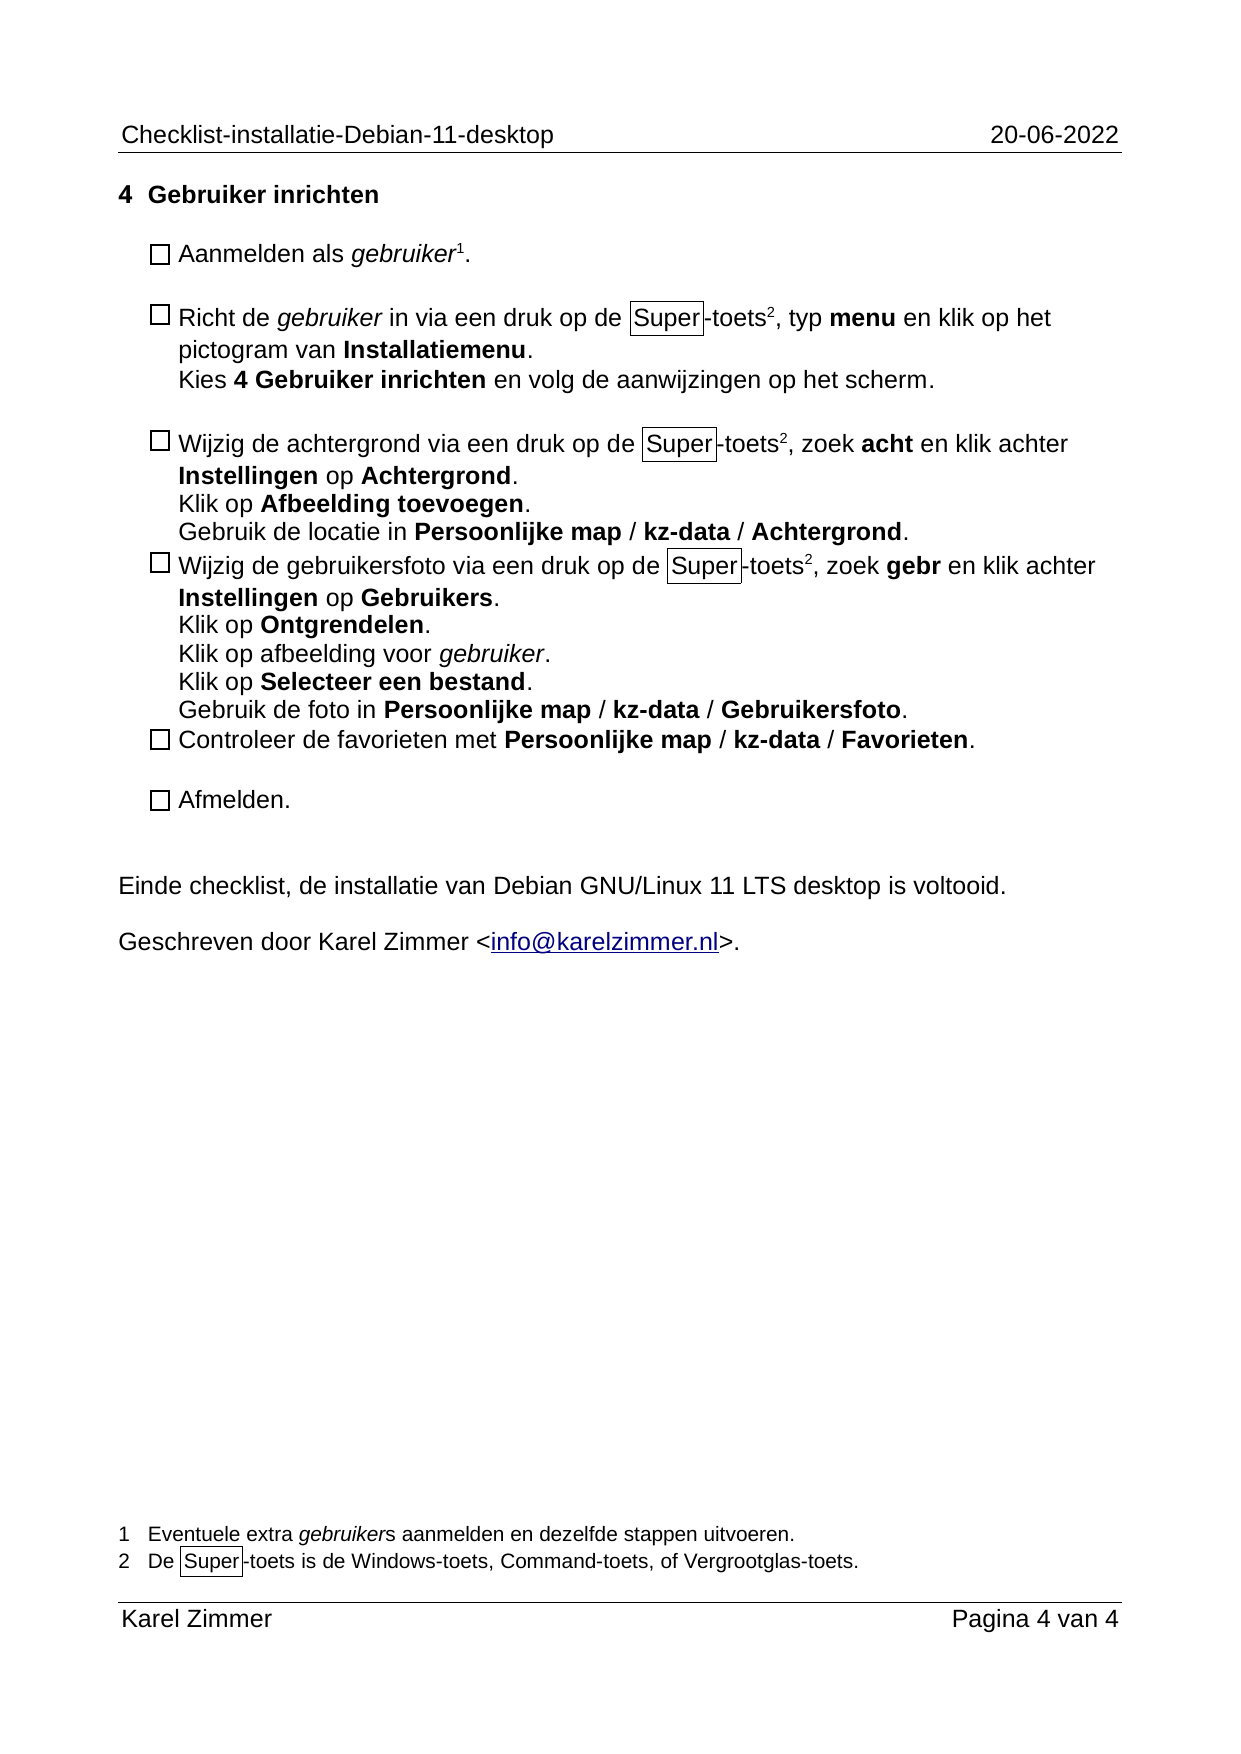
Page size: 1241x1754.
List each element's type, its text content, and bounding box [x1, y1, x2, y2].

table_cell Afmelden. [177, 785, 1122, 816]
table_cell [141, 395, 177, 426]
table_cell Wijzig de achtergrond via een druk op de Super-toets2, zoek acht en klik achter Instellingen op Achtergrond. Klik op Afbeelding toevoegen. Gebruik de locatie in Persoonlijke map / kz-data / Achtergrond. [177, 426, 1122, 547]
table_cell Wijzig de gebruikersfoto via een druk op de Super-toets2, zoek gebr en klik achter Instellingen op Gebruikers. Klik op Ontgrendelen. Klik op afbeelding voor gebruiker. Klik op Selecteer een bestand. Gebruik de foto in Persoonlijke map / kz-data / Gebruikersfoto. [177, 547, 1122, 725]
table_header Aanmelden als gebruiker. [177, 239, 1122, 269]
text Einde checklist, de installatie van Debian GNU/Linux 11 LTS desktop is voltooid. [118, 872, 1122, 900]
table_cell [141, 785, 177, 816]
table_cell [177, 269, 1122, 300]
table_cell [177, 755, 1122, 785]
table_cell [141, 725, 177, 755]
table_header [141, 239, 177, 269]
table_cell Richt de gebruiker in via een druk op de Super-toets, typ menu en klik op het pictogram van Installatiemenu. [177, 300, 1122, 365]
table_cell Kies 4 Gebruiker inrichten en volg de aanwijzingen op het scherm. [177, 365, 1122, 395]
text Geschreven door Karel Zimmer <info@karelzimmer.nl>. [118, 928, 1122, 956]
table_cell [141, 365, 177, 395]
table_cell [177, 395, 1122, 426]
table_cell [141, 755, 177, 785]
table_cell Controleer de favorieten met Persoonlijke map / kz-data / Favorieten. [177, 725, 1122, 755]
table_cell [141, 300, 177, 365]
table_cell [141, 426, 177, 547]
table_cell [141, 547, 177, 725]
list Gebruiker inrichten [118, 177, 1122, 211]
table_cell [141, 269, 177, 300]
